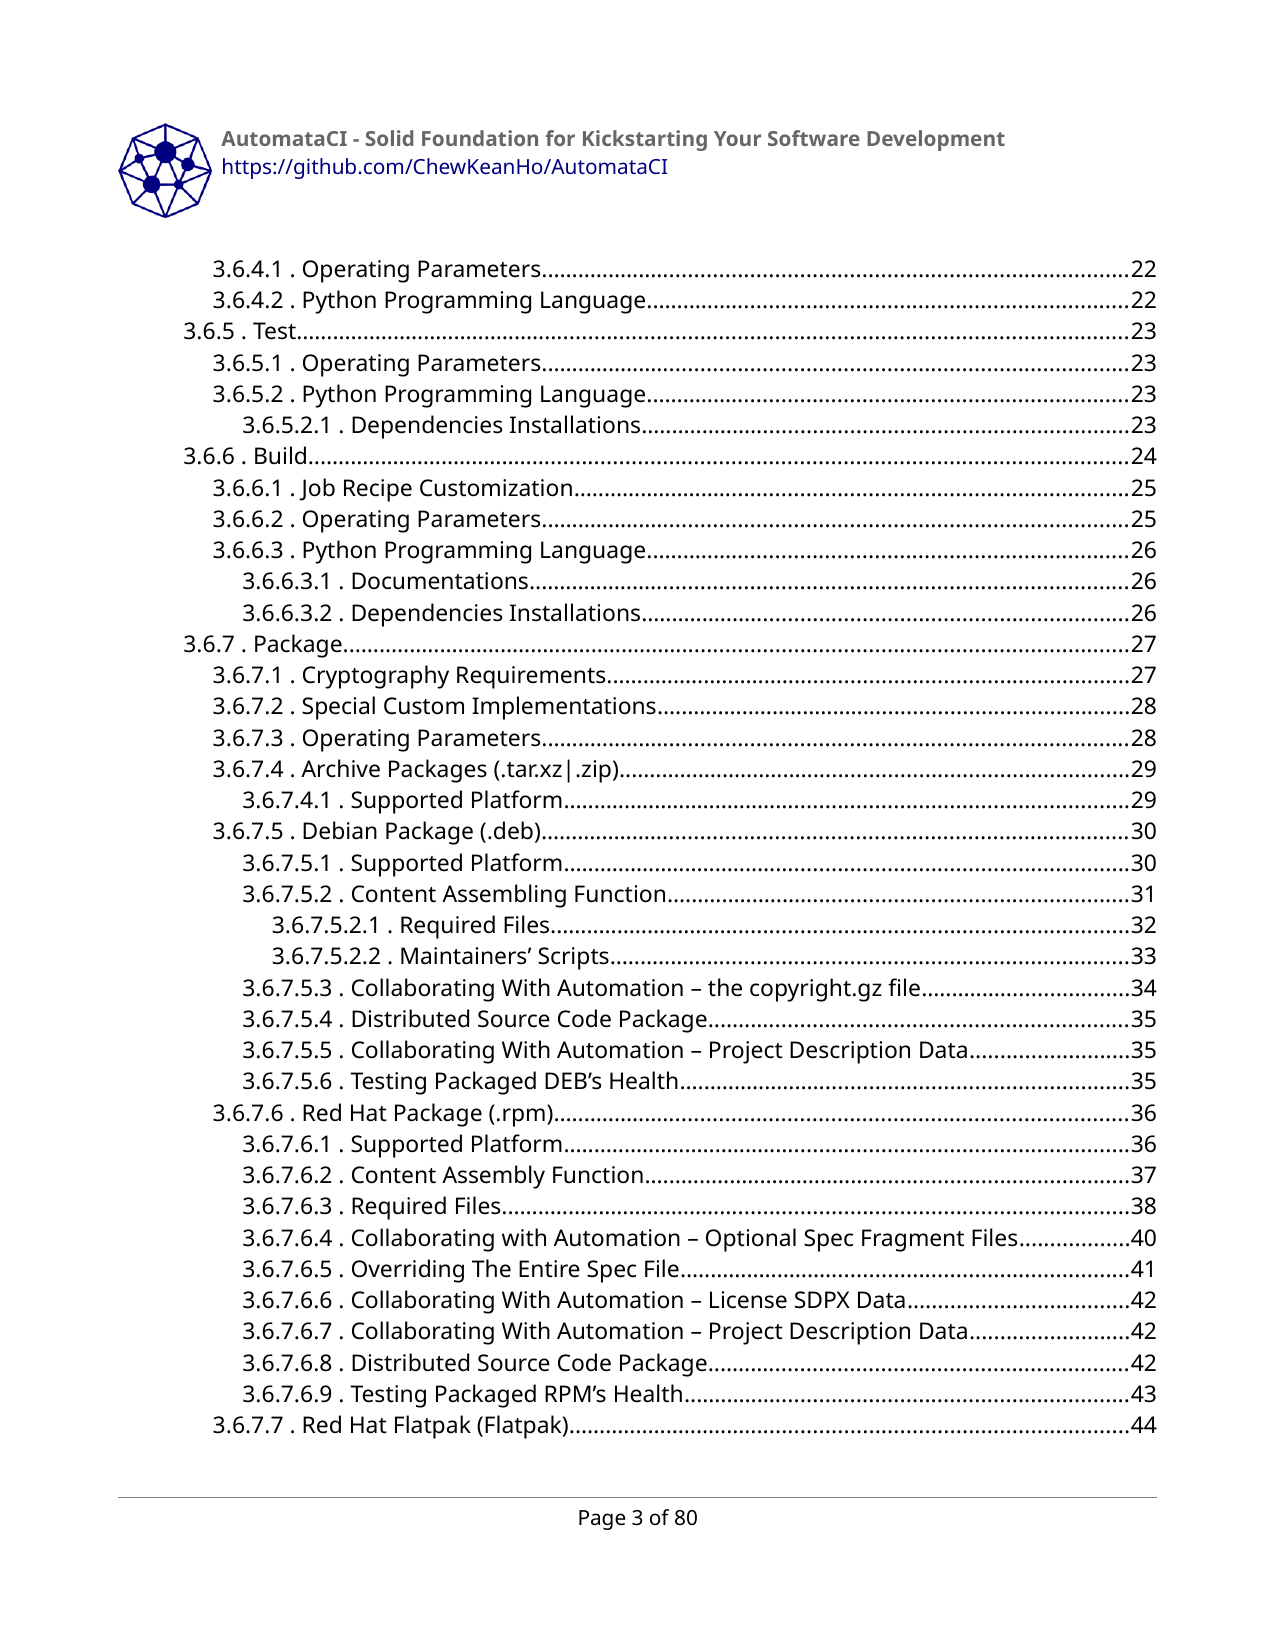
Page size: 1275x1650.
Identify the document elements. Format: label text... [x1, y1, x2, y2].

text 3.6.7.5 . Debian Package (.deb) 30 [207, 815, 1157, 847]
text 3.6.7.4.1 . Supported Platform 29 [236, 784, 1157, 815]
text 3.6.5.2.1 . Dependencies Installations 23 [236, 409, 1157, 440]
text 3.6.6.3.1 . Documentations 26 [236, 565, 1157, 597]
text 3.6.7.3 . Operating Parameters 28 [207, 722, 1157, 753]
text 3.6.7.5.6 . Testing Packaged DEB’s Health 35 [236, 1065, 1157, 1097]
picture [118, 123, 212, 218]
text 3.6.7.5.2.1 . Required Files 32 [266, 909, 1157, 940]
text 3.6.7.6.1 . Supported Platform 36 [236, 1128, 1157, 1159]
text 3.6.7 . Package 27 [177, 628, 1157, 659]
text 3.6.7.1 . Cryptography Requirements 27 [207, 659, 1157, 690]
text 3.6.6 . Build 24 [177, 440, 1157, 472]
text 3.6.6.1 . Job Recipe Customization 25 [207, 472, 1157, 503]
text 3.6.7.2 . Special Custom Implementations 28 [207, 690, 1157, 722]
text 3.6.7.5.5 . Collaborating With Automation – Project Description Data 35 [236, 1034, 1157, 1065]
text 3.6.4.1 . Operating Parameters 22 [207, 253, 1157, 284]
text 3.6.5.2 . Python Programming Language 23 [207, 378, 1157, 409]
text 3.6.7.5.4 . Distributed Source Code Package 35 [236, 1003, 1157, 1034]
text 3.6.7.6 . Red Hat Package (.rpm) 36 [207, 1097, 1157, 1128]
text 3.6.7.5.1 . Supported Platform 30 [236, 847, 1157, 878]
text 3.6.6.3 . Python Programming Language 26 [207, 534, 1157, 565]
text 3.6.5.1 . Operating Parameters 23 [207, 347, 1157, 378]
text 3.6.6.3.2 . Dependencies Installations 26 [236, 597, 1157, 628]
text 3.6.7.4 . Archive Packages (.tar.xz|.zip) 29 [207, 753, 1157, 784]
text 3.6.7.5.2 . Content Assembling Function 31 [236, 878, 1157, 909]
text 3.6.4.2 . Python Programming Language 22 [207, 284, 1157, 315]
text 3.6.7.6.3 . Required Files 38 [236, 1190, 1157, 1222]
text 3.6.7.6.8 . Distributed Source Code Package 42 [236, 1347, 1157, 1378]
text 3.6.5 . Test 23 [177, 315, 1157, 347]
text 3.6.7.5.3 . Collaborating With Automation – the copyright.gz file 34 [236, 972, 1157, 1003]
text 3.6.7.6.6 . Collaborating With Automation – License SDPX Data 42 [236, 1284, 1157, 1315]
text 3.6.7.6.4 . Collaborating with Automation – Optional Spec Fragment Files 40 [236, 1222, 1157, 1253]
text 3.6.7.6.9 . Testing Packaged RPM’s Health 43 [236, 1378, 1157, 1409]
text 3.6.7.6.7 . Collaborating With Automation – Project Description Data 42 [236, 1315, 1157, 1347]
text 3.6.7.5.2.2 . Maintainers’ Scripts 33 [266, 940, 1157, 972]
text 3.6.7.6.5 . Overriding The Entire Spec File 41 [236, 1253, 1157, 1284]
text 3.6.6.2 . Operating Parameters 25 [207, 503, 1157, 534]
text 3.6.7.7 . Red Hat Flatpak (Flatpak) 44 [207, 1409, 1157, 1440]
text 3.6.7.6.2 . Content Assembly Function 37 [236, 1159, 1157, 1190]
